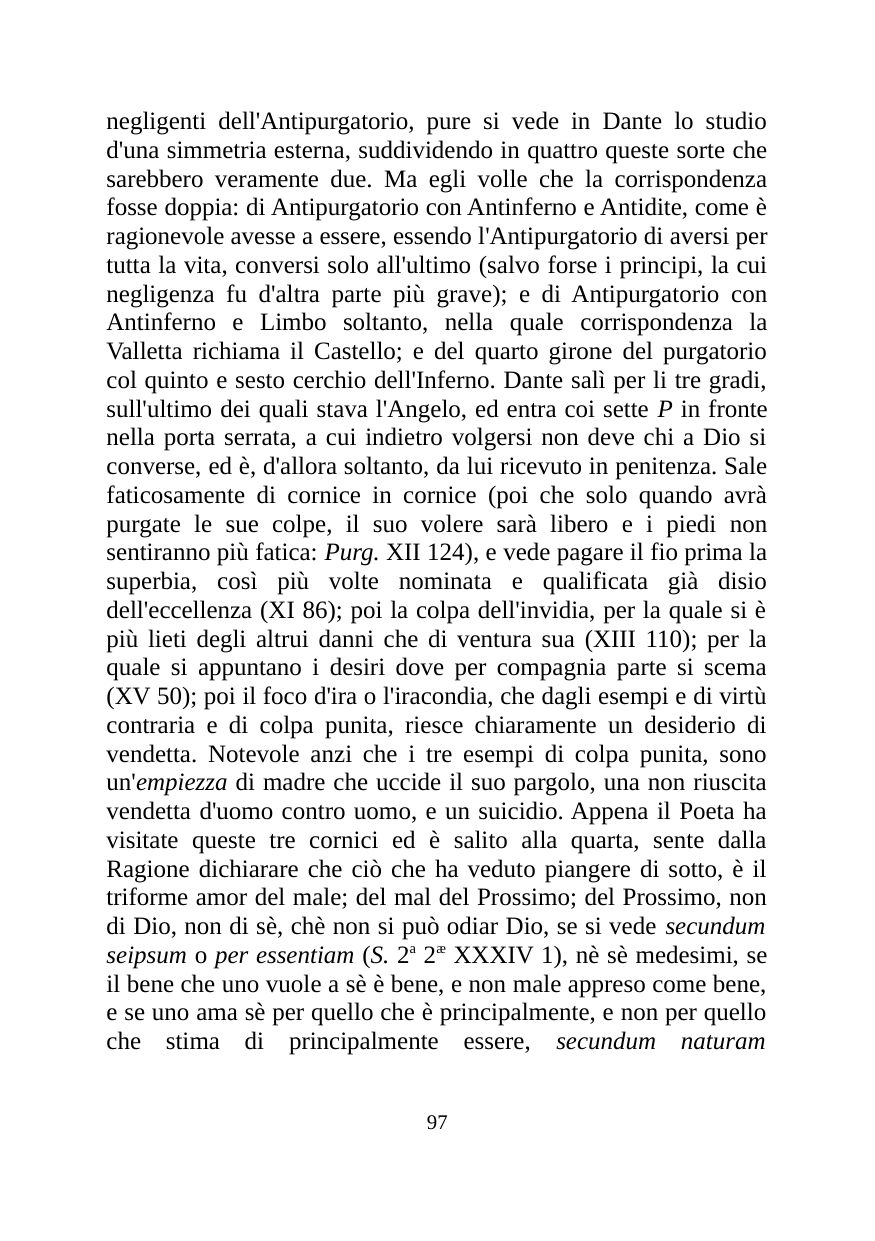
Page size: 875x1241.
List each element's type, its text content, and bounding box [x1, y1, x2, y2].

text negligenti dell'Antipurgatorio, pure si vede in Dante lo studio d'una simmetria esterna, suddividendo in quattro queste sorte che sarebbero veramente due. Ma egli volle che la corrispondenza fosse doppia: di Antipurgatorio con Antinferno e Antidite, come è ragionevole avesse a essere, essendo l'Antipurgatorio di aversi per tutta la vita, conversi solo all'ultimo (salvo forse i principi, la cui negligenza fu d'altra parte più grave); e di Antipurgatorio con Antinferno e Limbo soltanto, nella quale corrispondenza la Valletta richiama il Castello; e del quarto girone del purgatorio col quinto e sesto cerchio dell'Inferno. Dante salì per li tre gradi, sull'ultimo dei quali stava l'Angelo, ed entra coi sette P in fronte nella porta serrata, a cui indietro volgersi non deve chi a Dio si converse, ed è, d'allora soltanto, da lui ricevuto in penitenza. Sale faticosamente di cornice in cornice (poi che solo quando avrà purgate le sue colpe, il suo volere sarà libero e i piedi non sentiranno più fatica: Purg. XII 124), e vede pagare il fio prima la superbia, così più volte nominata e qualificata già disio dell'eccellenza (XI 86); poi la colpa dell'invidia, per la quale si è più lieti degli altrui danni che di ventura sua (XIII 110); per la quale si appuntano i desiri dove per compagnia parte si scema (XV 50); poi il foco d'ira o l'iracondia, che dagli esempi e di virtù contraria e di colpa punita, riesce chiaramente un desiderio di vendetta. Notevole anzi che i tre esempi di colpa punita, sono un'empiezza di madre che uccide il suo pargolo, una non riuscita vendetta d'uomo contro uomo, e un suicidio. Appena il Poeta ha visitate queste tre cornici ed è salito alla quarta, sente dalla Ragione dichiarare che ciò che ha veduto piangere di sotto, è il triforme amor del male; del mal del Prossimo; del Prossimo, non di Dio, non di sè, chè non si può odiar Dio, se si vede secundum seipsum o per essentiam (S. 2a 2æ XXXIV 1), nè sè medesimi, se il bene che uno vuole a sè è bene, e non male appreso come bene, e se uno ama sè per quello che è principalmente, e non per quello che stima di principalmente essere, secundum naturam [106, 106, 768, 1055]
